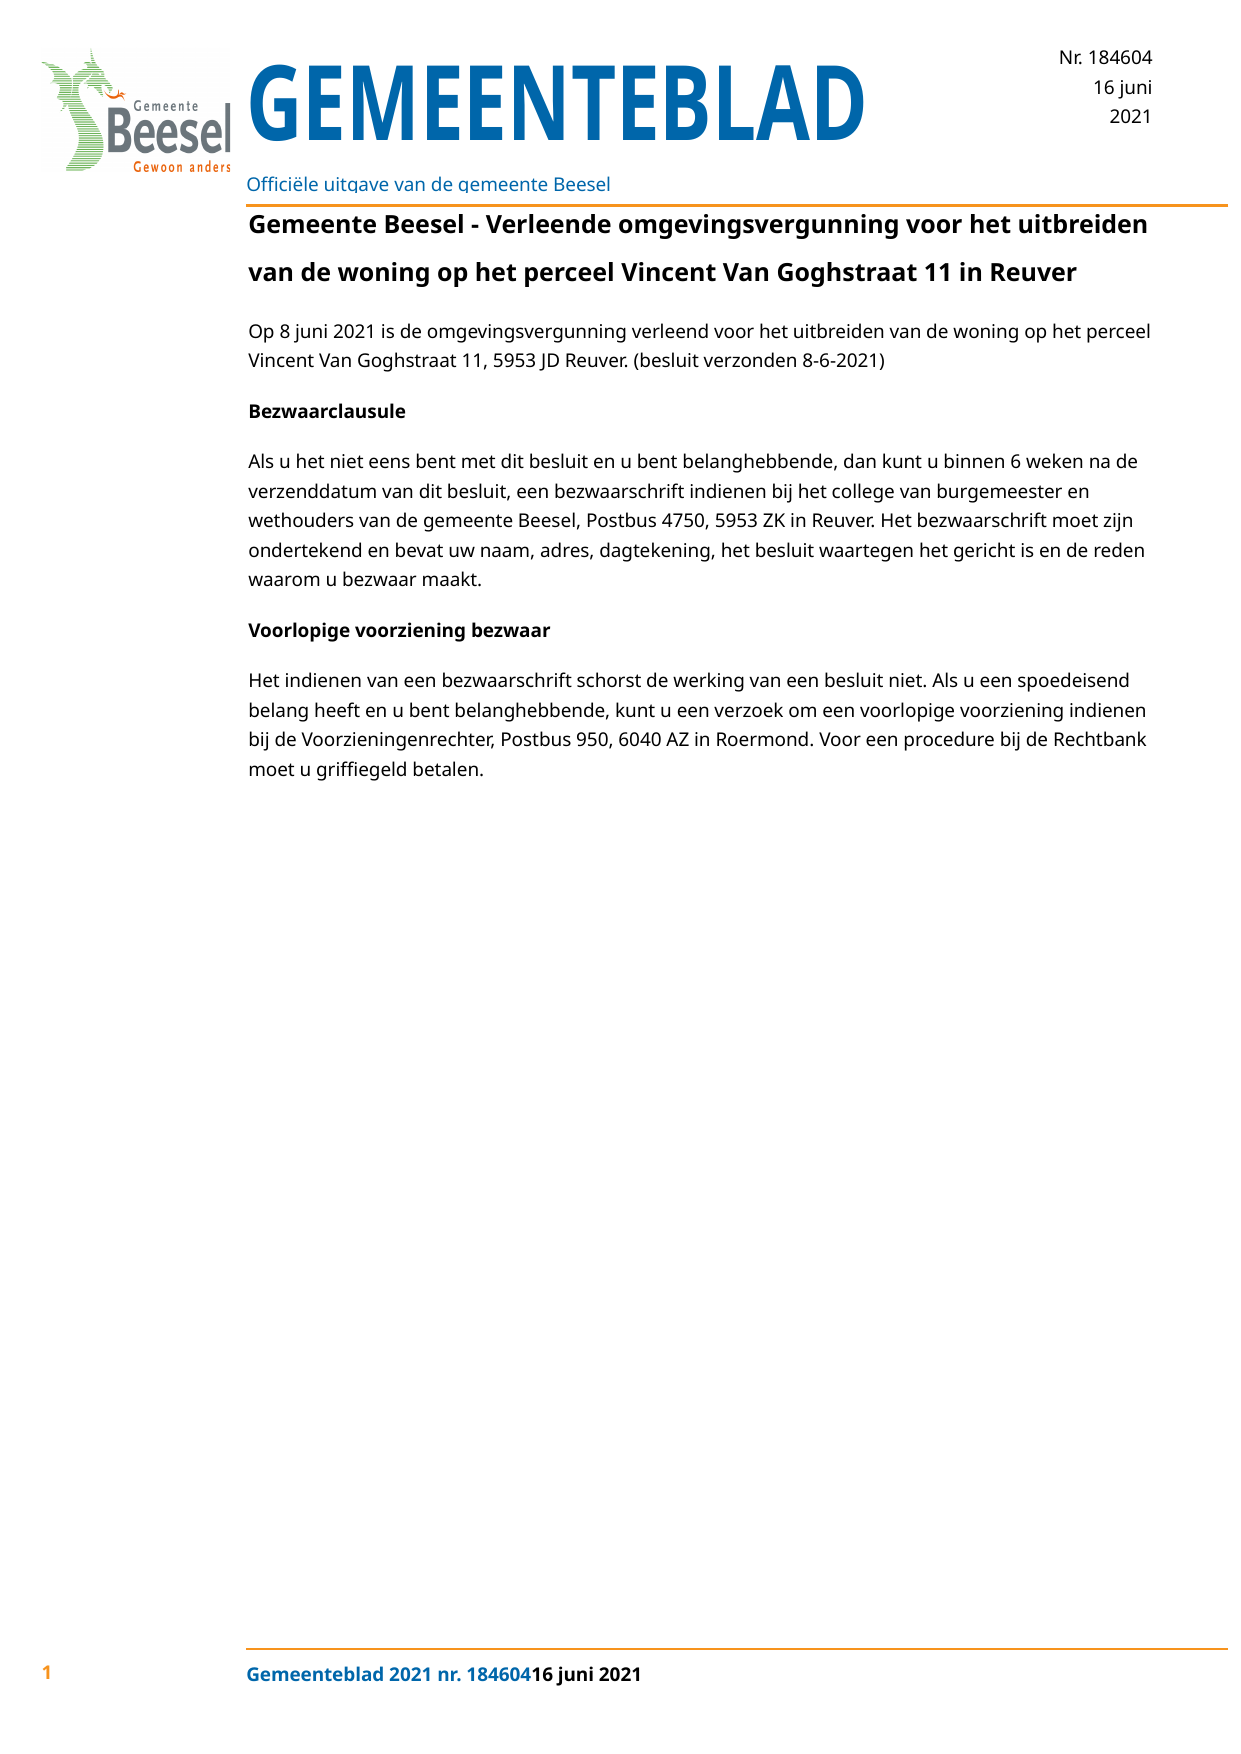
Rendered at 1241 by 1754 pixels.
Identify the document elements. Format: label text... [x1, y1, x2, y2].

text Voorlopige voorziening bezwaar [248, 617, 1152, 643]
text Gemeente Beesel - Verleende omgevingsvergunning voor het uitbreiden van de woning op het perceel Vincent Van Goghstraat 11 in Reuver [248, 207, 1152, 288]
text Op 8 juni 2021 is de omgevingsvergunning verleend voor het uitbreiden van de woning op het perceel Vincent Van Goghstraat 11, 5953 JD Reuver. (besluit verzonden 8-6-2021) [248, 318, 1152, 373]
picture [41, 47, 231, 172]
text Bezwaarclausule [248, 398, 1152, 424]
text Het indienen van een bezwaarschrift schorst de werking van een besluit niet. Als u een spoedeisend belang heeft en u bent belanghebbende, kunt u een verzoek om een voorlopige voorziening indienen bij de Voorzieningenrechter, Postbus 950, 6040 AZ in Roermond. Voor een procedure bij de Rechtbank moet u griffiegeld betalen. [248, 667, 1152, 782]
text Als u het niet eens bent met dit besluit en u bent belanghebbende, dan kunt u binnen 6 weken na de verzenddatum van dit besluit, een bezwaarschrift indienen bij het college van burgemeester en wethouders van de gemeente Beesel, Postbus 4750, 5953 ZK in Reuver. Het bezwaarschrift moet zijn ondertekend en bevat uw naam, adres, dagtekening, het besluit waartegen het gericht is en de reden waarom u bezwaar maakt. [248, 448, 1152, 592]
